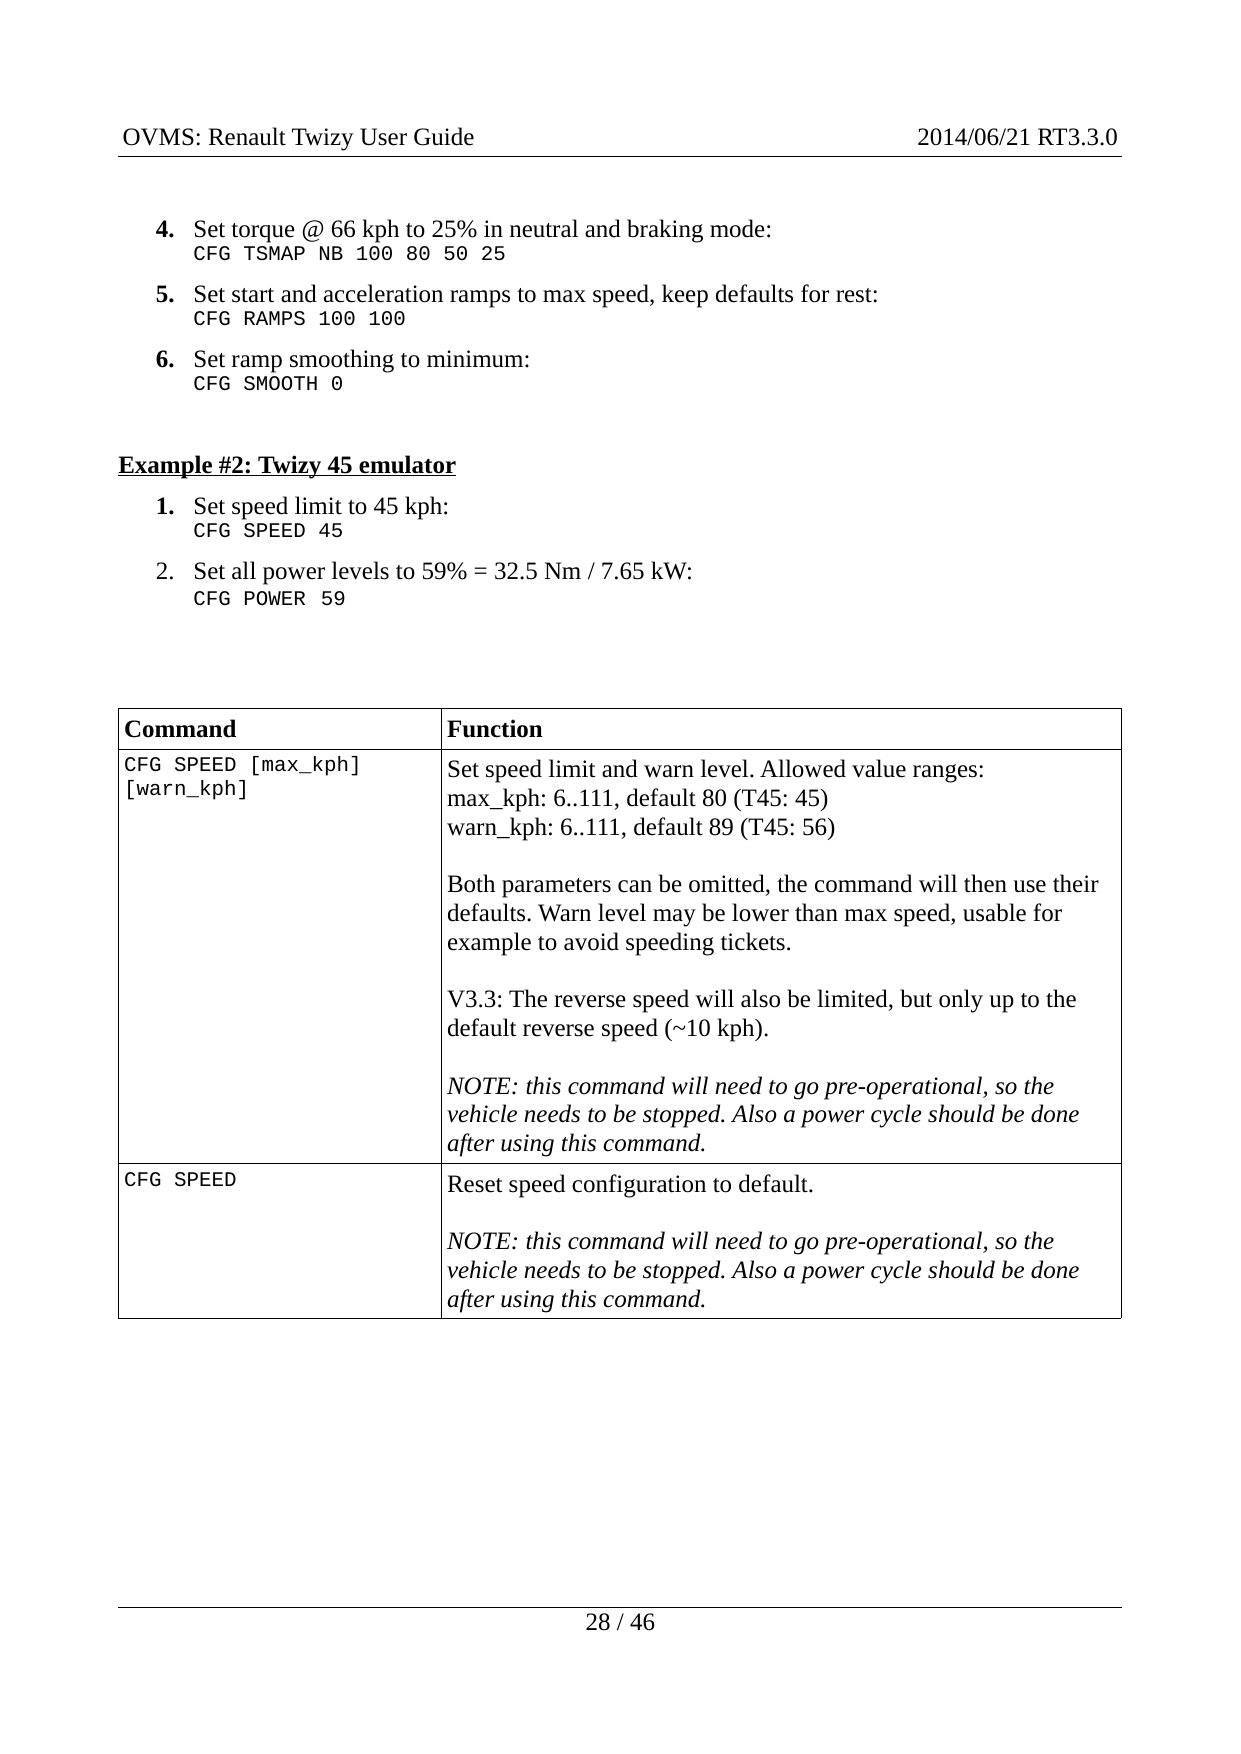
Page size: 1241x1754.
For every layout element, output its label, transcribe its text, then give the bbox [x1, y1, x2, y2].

table_cell Reset speed configuration to default. NOTE: this command will need to go pre-operational, so the vehicle needs to be stopped. Also a power cycle should be done after using this command. [442, 1164, 1121, 1318]
list Set start and acceleration ramps to max speed, keep defaults for rest: CFG RAMPS 100 100 [156, 279, 1122, 331]
text Example #2: Twizy 45 emulator [118, 450, 1122, 479]
table_cell Set speed limit and warn level. Allowed value ranges: max_kph: 6..111, default 80 (T45: 45) warn_kph: 6..111, default 89 (T45: 56) Both parameters can be omitted, the command will then use their defaults. Warn level may be lower than max speed, usable for example to avoid speeding tickets. V3.3: The reverse speed will also be limited, but only up to the default reverse speed (~10 kph). NOTE: this command will need to go pre-operational, so the vehicle needs to be stopped. Also a power cycle should be done after using this command. [442, 750, 1121, 1163]
list Set speed limit to 45 kph: CFG SPEED 45 [156, 491, 1122, 543]
table_header Command [119, 709, 441, 748]
table_header Function [442, 709, 1121, 748]
table_cell CFG SPEED [max_kph] [warn_kph] [119, 750, 441, 1163]
list Set ramp smoothing to minimum: CFG SMOOTH 0 [156, 344, 1122, 396]
list Set all power levels to 59% = 32.5 Nm / 7.65 kW: CFG POWER 59 [156, 556, 1122, 613]
list Set torque @ 66 kph to 25% in neutral and braking mode: CFG TSMAP NB 100 80 50 25 [156, 214, 1122, 266]
table_cell CFG SPEED [119, 1164, 441, 1318]
